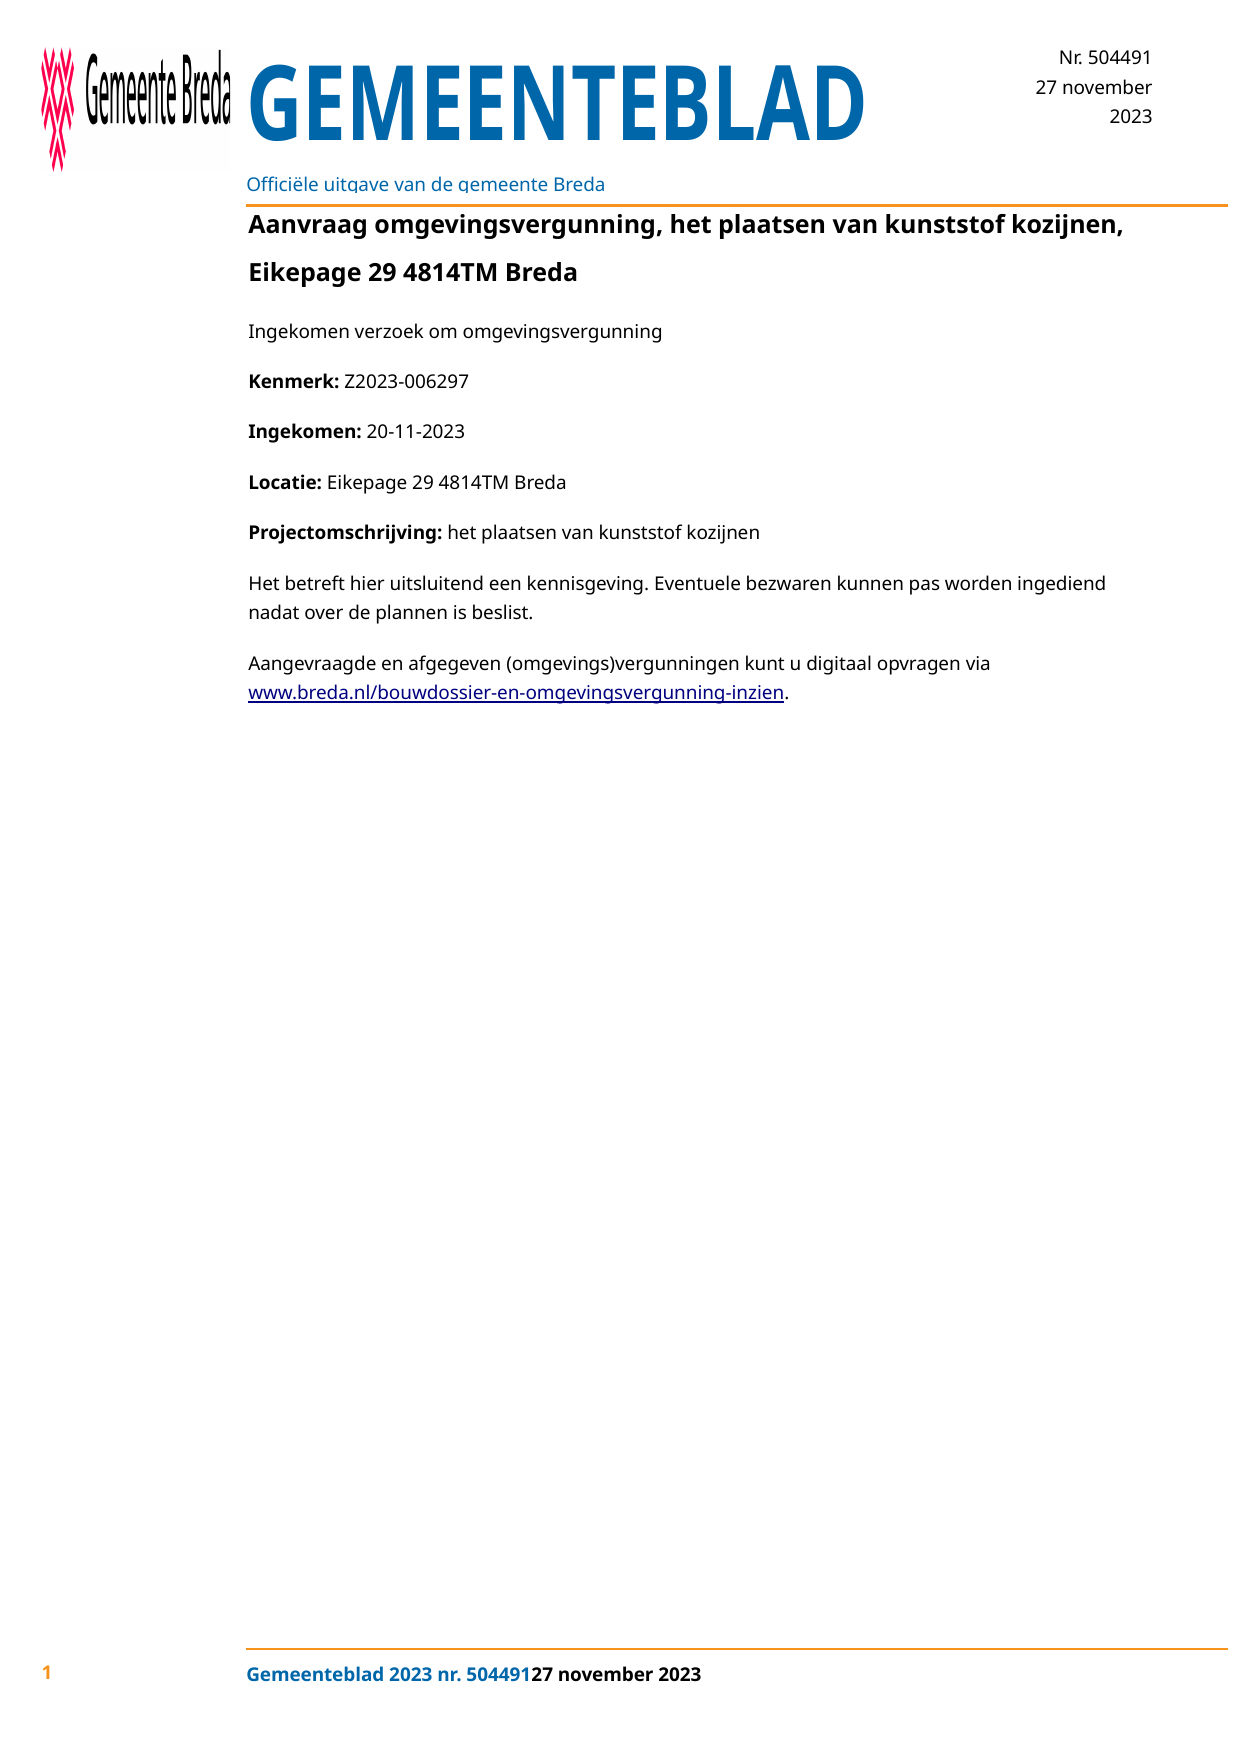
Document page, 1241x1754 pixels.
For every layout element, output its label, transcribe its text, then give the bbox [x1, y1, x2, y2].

text Locatie: Eikepage 29 4814TM Breda [248, 469, 1152, 495]
picture [41, 47, 231, 172]
text Aanvraag omgevingsvergunning, het plaatsen van kunststof kozijnen, Eikepage 29 4814TM Breda [248, 207, 1152, 288]
text Kenmerk: Z2023-006297 [248, 368, 1152, 394]
text Projectomschrijving: het plaatsen van kunststof kozijnen [248, 519, 1152, 545]
text Ingekomen verzoek om omgevingsvergunning [248, 318, 1152, 344]
text Het betreft hier uitsluitend een kennisgeving. Eventuele bezwaren kunnen pas worden ingediend nadat over de plannen is beslist. [248, 570, 1152, 625]
text Aangevraagde en afgegeven (omgevings)vergunningen kunt u digitaal opvragen via www.breda.nl/bouwdossier-en-omgevingsvergunning-inzien. [248, 650, 1152, 705]
text Ingekomen: 20-11-2023 [248, 419, 1152, 444]
